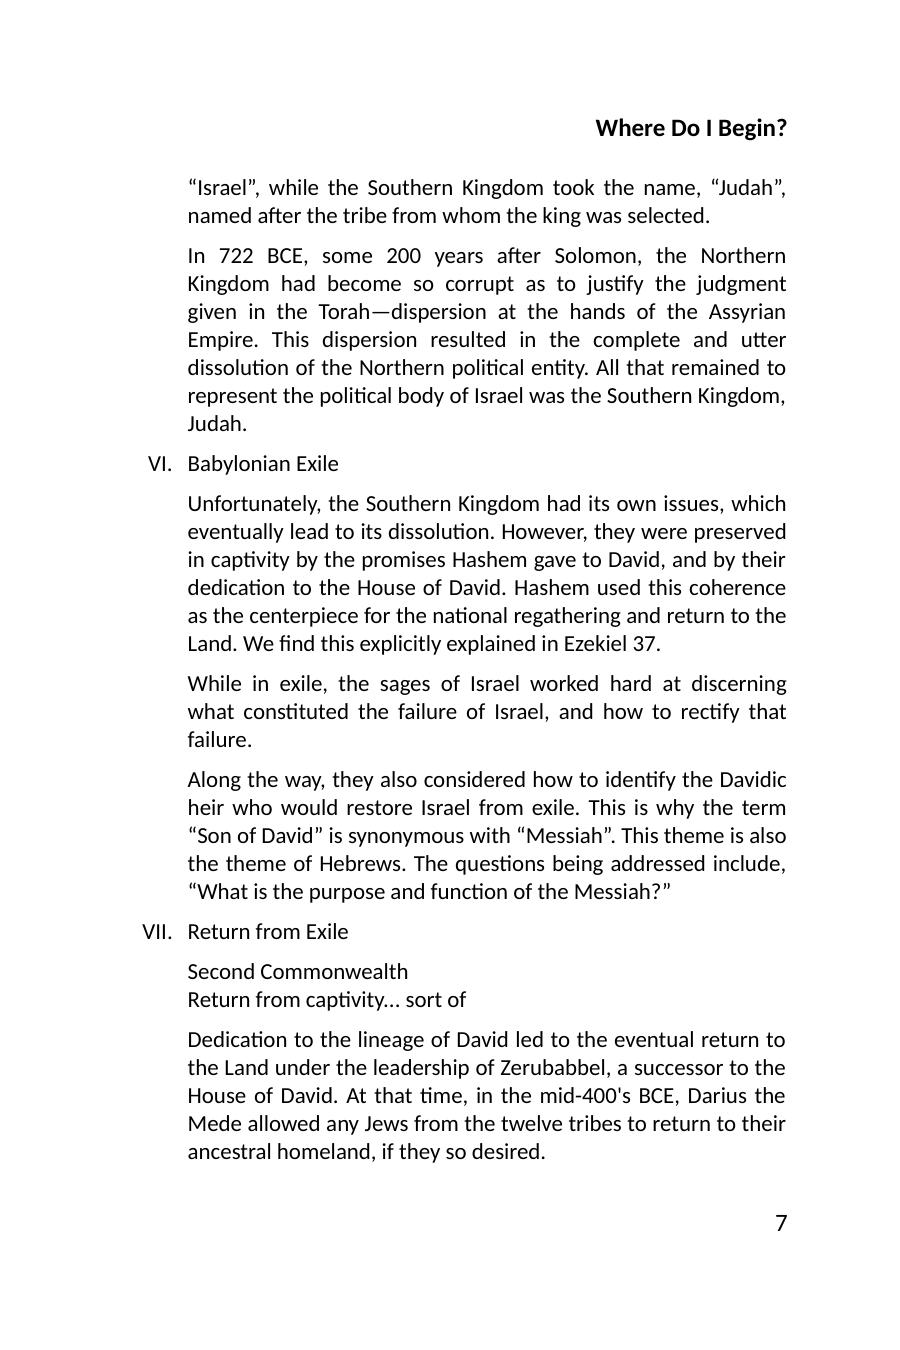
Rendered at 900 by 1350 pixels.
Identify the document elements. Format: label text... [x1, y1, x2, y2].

list Unfortunately, the Southern Kingdom had its own issues, which eventually lead to its dissolution. However, they were preserved in captivity by the promises Hashem gave to David, and by their dedication to the House of David. Hashem used this coherence as the centerpiece for the national regathering and return to the Land. We find this explicitly explained in Ezekiel 37. [172, 489, 787, 657]
list Return from Exile [172, 917, 787, 945]
list Babylonian Exile [172, 449, 787, 477]
list Dedication to the lineage of David led to the eventual return to the Land under the leadership of Zerubabbel, a successor to the House of David. At that time, in the mid-400's BCE, Darius the Mede allowed any Jews from the twelve tribes to return to their ancestral homeland, if they so desired. [172, 1025, 787, 1166]
list Second Commonwealth Return from captivity... sort of [172, 957, 787, 1013]
list In 722 BCE, some 200 years after Solomon, the Northern Kingdom had become so corrupt as to justify the judgment given in the Torah—dispersion at the hands of the Assyrian Empire. This dispersion resulted in the complete and utter dissolution of the Northern political entity. All that remained to represent the political body of Israel was the Southern Kingdom, Judah. [172, 241, 787, 437]
list “Israel”, while the Southern Kingdom took the name, “Judah”, named after the tribe from whom the king was selected. [172, 173, 787, 229]
list While in exile, the sages of Israel worked hard at discerning what constituted the failure of Israel, and how to rectify that failure. [172, 669, 787, 753]
list Along the way, they also considered how to identify the Davidic heir who would restore Israel from exile. This is why the term “Son of David” is synonymous with “Messiah”. This theme is also the theme of Hebrews. The questions being addressed include, “What is the purpose and function of the Messiah?” [172, 765, 787, 905]
